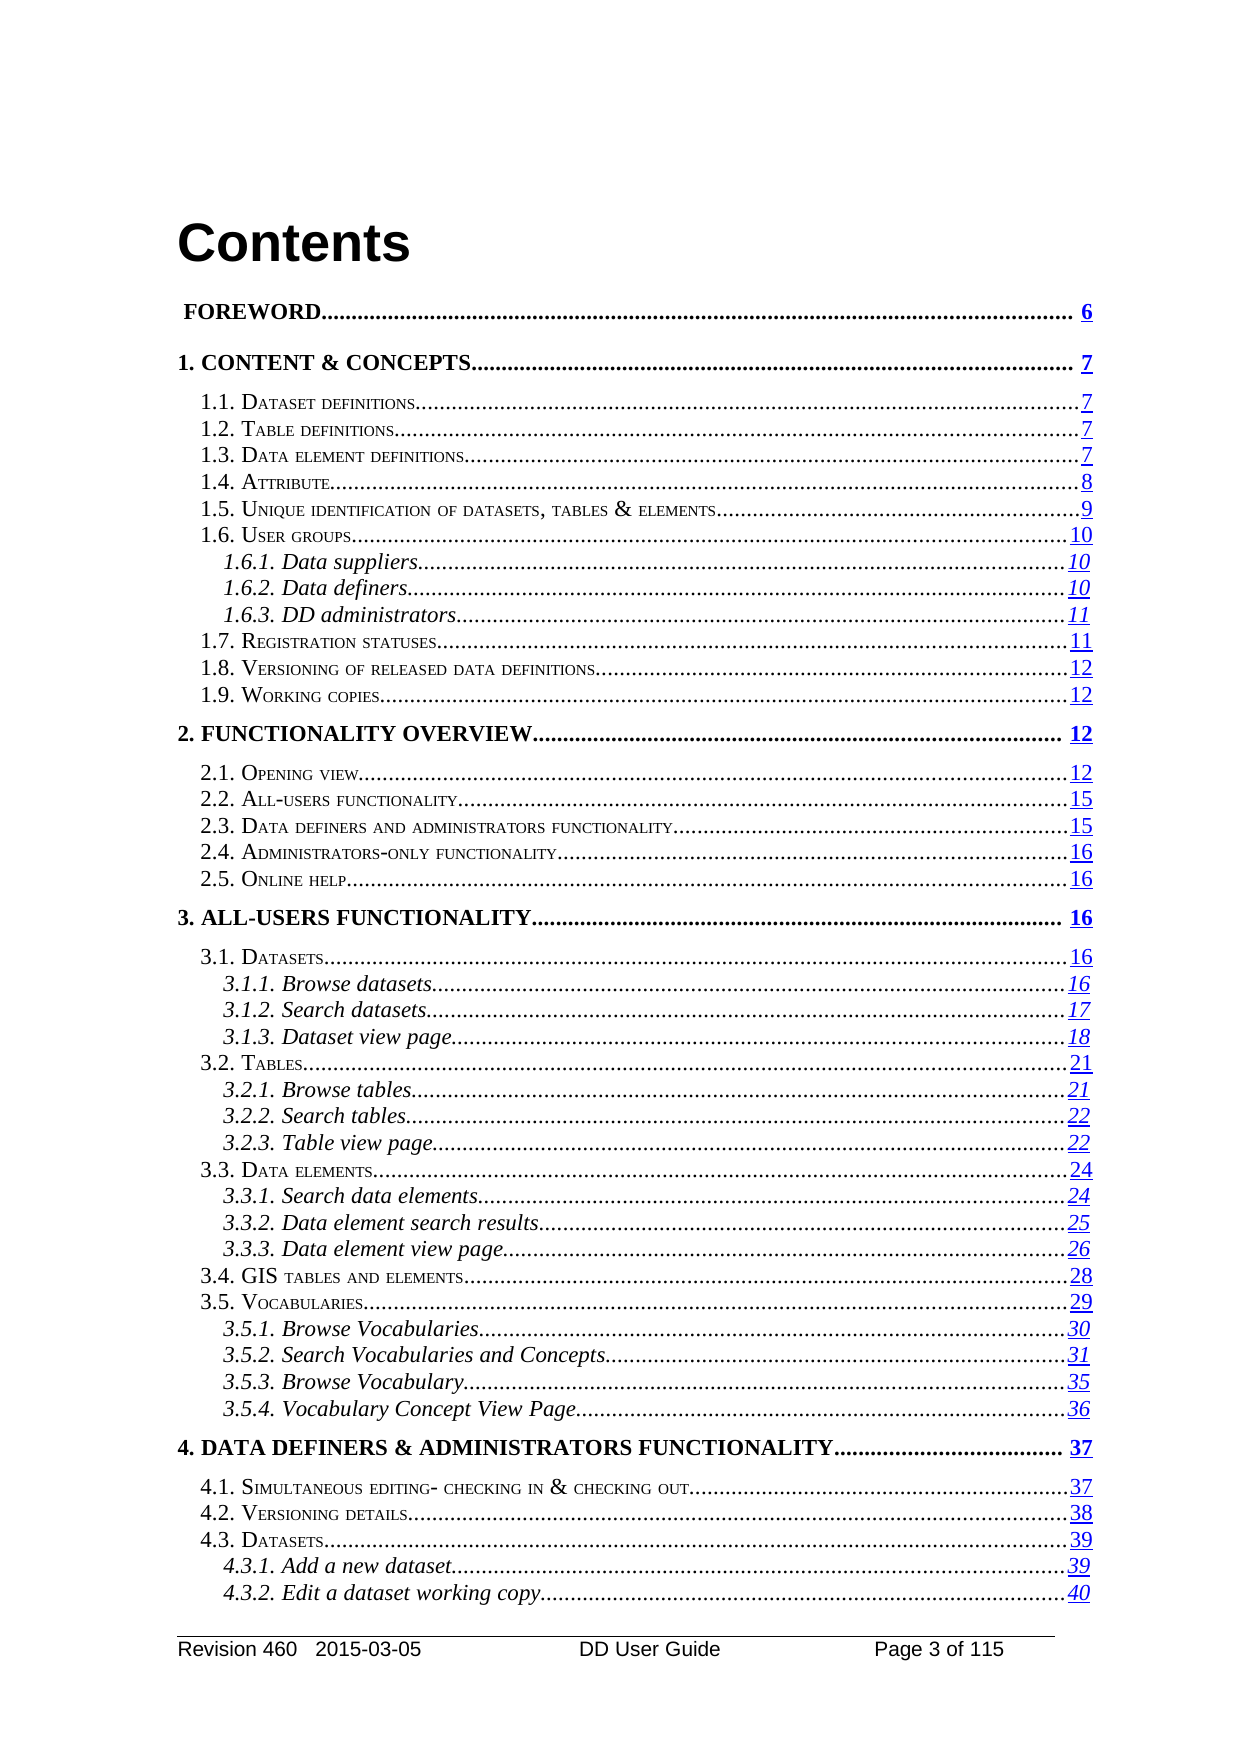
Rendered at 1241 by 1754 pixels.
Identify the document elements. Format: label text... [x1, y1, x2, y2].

text 1.9. Working copies 12 [200, 680, 1092, 707]
text 3.5.2. Search Vocabularies and Concepts 31 [223, 1341, 1092, 1368]
text 4.3. Datasets 39 [200, 1526, 1092, 1552]
text 3.2.3. Table view page 22 [223, 1129, 1092, 1155]
text 3.3.3. Data element view page 26 [223, 1235, 1092, 1262]
text 4.3.2. Edit a dataset working copy 40 [223, 1579, 1092, 1605]
text 3.5.1. Browse Vocabularies 30 [223, 1315, 1092, 1341]
text 3.3.1. Search data elements 24 [223, 1182, 1092, 1208]
text 4.3.1. Add a new dataset 39 [223, 1552, 1092, 1579]
text 1.6. User groups 10 [200, 521, 1092, 548]
text 1.6.3. DD administrators 11 [223, 601, 1092, 627]
text 1.3. Data element definitions 7 [200, 441, 1092, 468]
text 3.2.1. Browse tables 21 [223, 1076, 1092, 1102]
text 2.2. All-users functionality 15 [200, 785, 1092, 812]
text 1.7. Registration statuses 11 [200, 627, 1092, 654]
text 3. All-users functionality 16 [177, 904, 1092, 930]
text 3.1.1. Browse datasets 16 [223, 969, 1092, 996]
text 2.4. Administrators-only functionality 16 [200, 838, 1092, 865]
text 1.8. Versioning of released data definitions 12 [200, 654, 1092, 680]
text 1.5. Unique identification of datasets, tables & elements 9 [200, 494, 1092, 521]
text 1.2. Table definitions 7 [200, 415, 1092, 441]
text 1.6.1. Data suppliers 10 [223, 548, 1092, 574]
text 3.1.2. Search datasets 17 [223, 996, 1092, 1023]
text 2.5. Online help 16 [200, 865, 1092, 891]
text 3.1. Datasets 16 [200, 943, 1092, 969]
text 3.2. Tables 21 [200, 1049, 1092, 1076]
text 4.1. Simultaneous editing- checking in & checking out 37 [200, 1473, 1092, 1499]
text 4. Data definers & administrators functionality 37 [177, 1433, 1092, 1460]
text 2. Functionality overview 12 [177, 719, 1092, 746]
text Foreword 6 [177, 298, 1092, 324]
text 3.5.4. Vocabulary Concept View Page 36 [223, 1394, 1092, 1421]
text 3.3.2. Data element search results 25 [223, 1208, 1092, 1235]
text 3.5.3. Browse Vocabulary 35 [223, 1368, 1092, 1394]
text 3.2.2. Search tables 22 [223, 1102, 1092, 1129]
text 2.1. Opening view 12 [200, 758, 1092, 785]
text 1.6.2. Data definers 10 [223, 574, 1092, 601]
text 3.1.3. Dataset view page 18 [223, 1023, 1092, 1049]
text 3.4. GIS tables and elements 28 [200, 1262, 1092, 1288]
text 3.3. Data elements 24 [200, 1155, 1092, 1182]
text 1.4. Attribute 8 [200, 468, 1092, 494]
text 3.5. Vocabularies 29 [200, 1288, 1092, 1315]
text 2.3. Data definers and administrators functionality 15 [200, 812, 1092, 838]
subtitle Contents [177, 210, 1092, 273]
text 1. Content & Concepts 7 [177, 349, 1092, 376]
text 4.2. Versioning details 38 [200, 1499, 1092, 1526]
text 1.1. Dataset definitions 7 [200, 388, 1092, 415]
